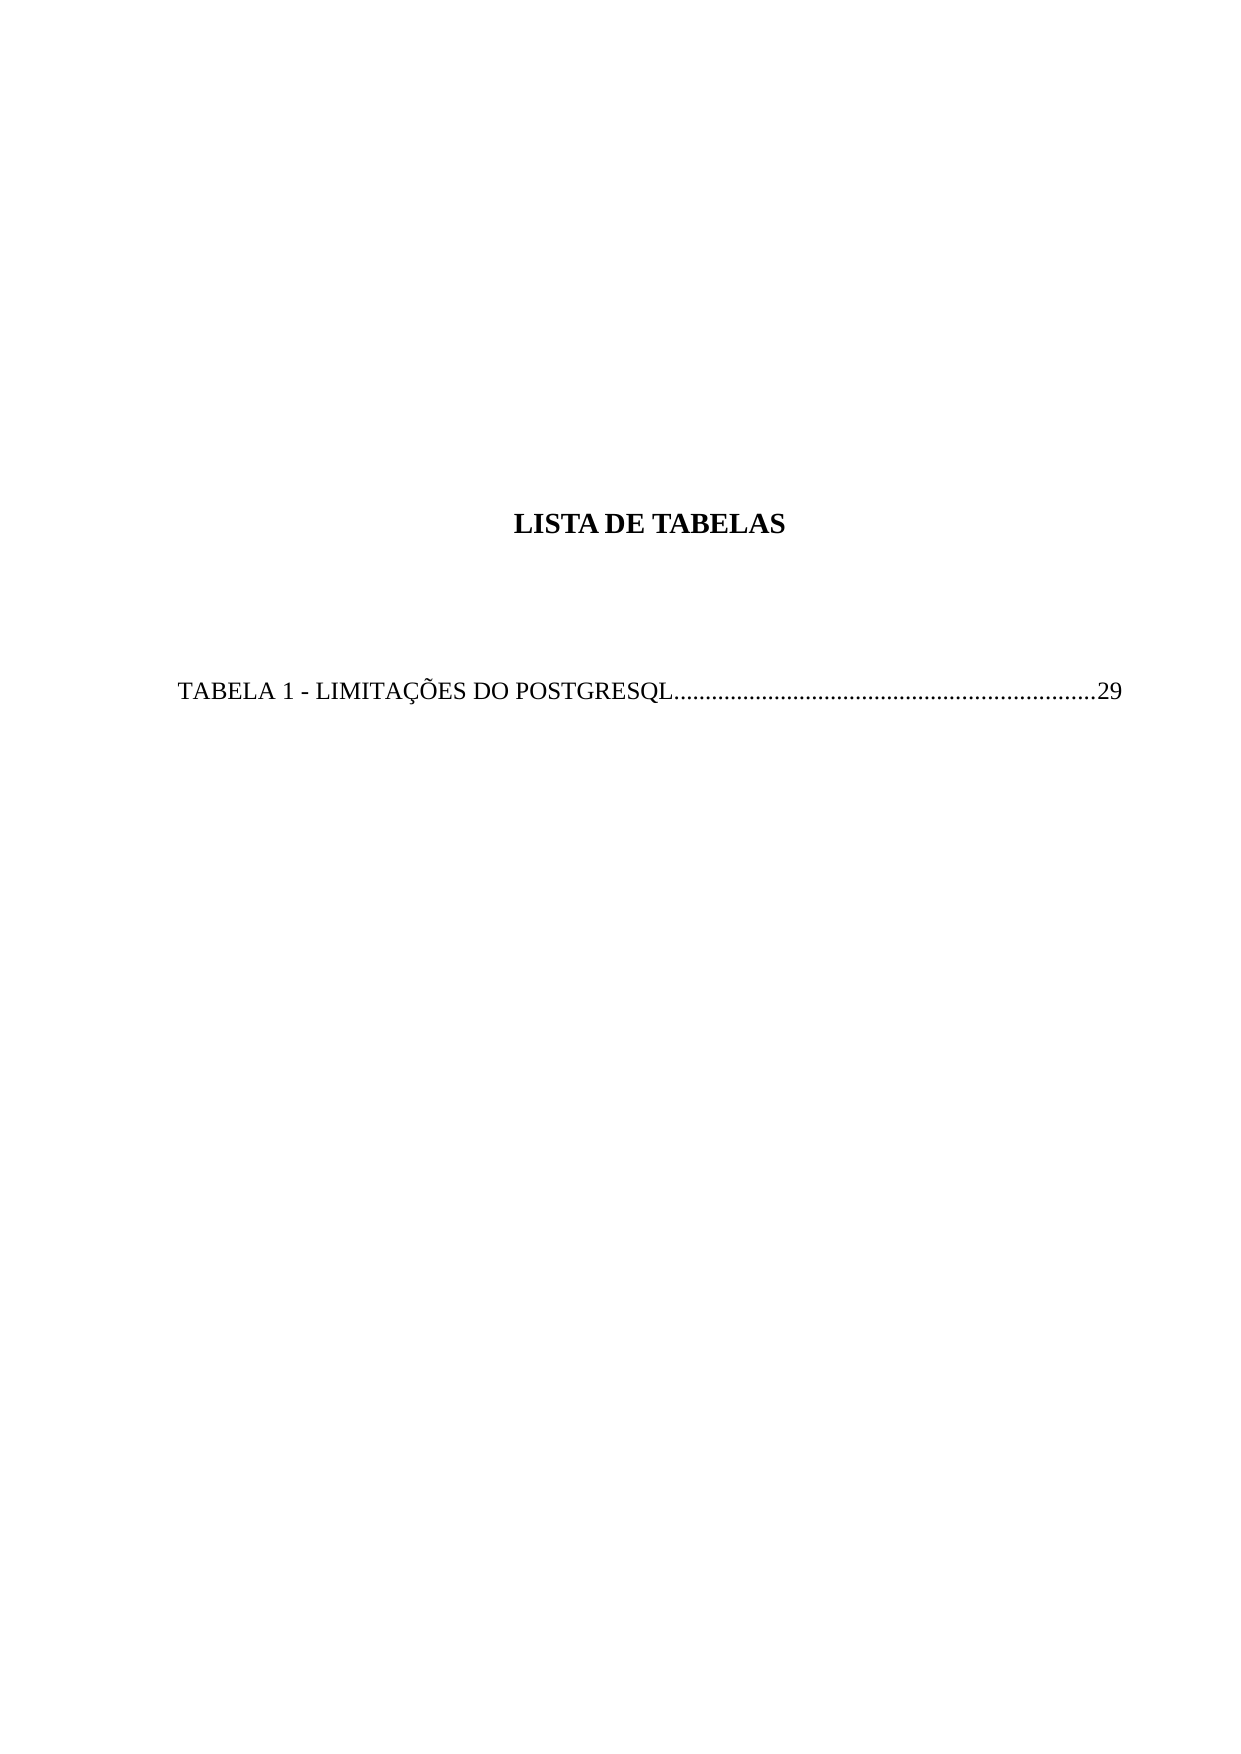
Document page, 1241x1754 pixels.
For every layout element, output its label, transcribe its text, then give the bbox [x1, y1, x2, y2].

text Tabela 1 - Limitações do PostgreSQL. 29 [177, 676, 1122, 704]
text LISTA DE tabelas [177, 506, 1122, 540]
